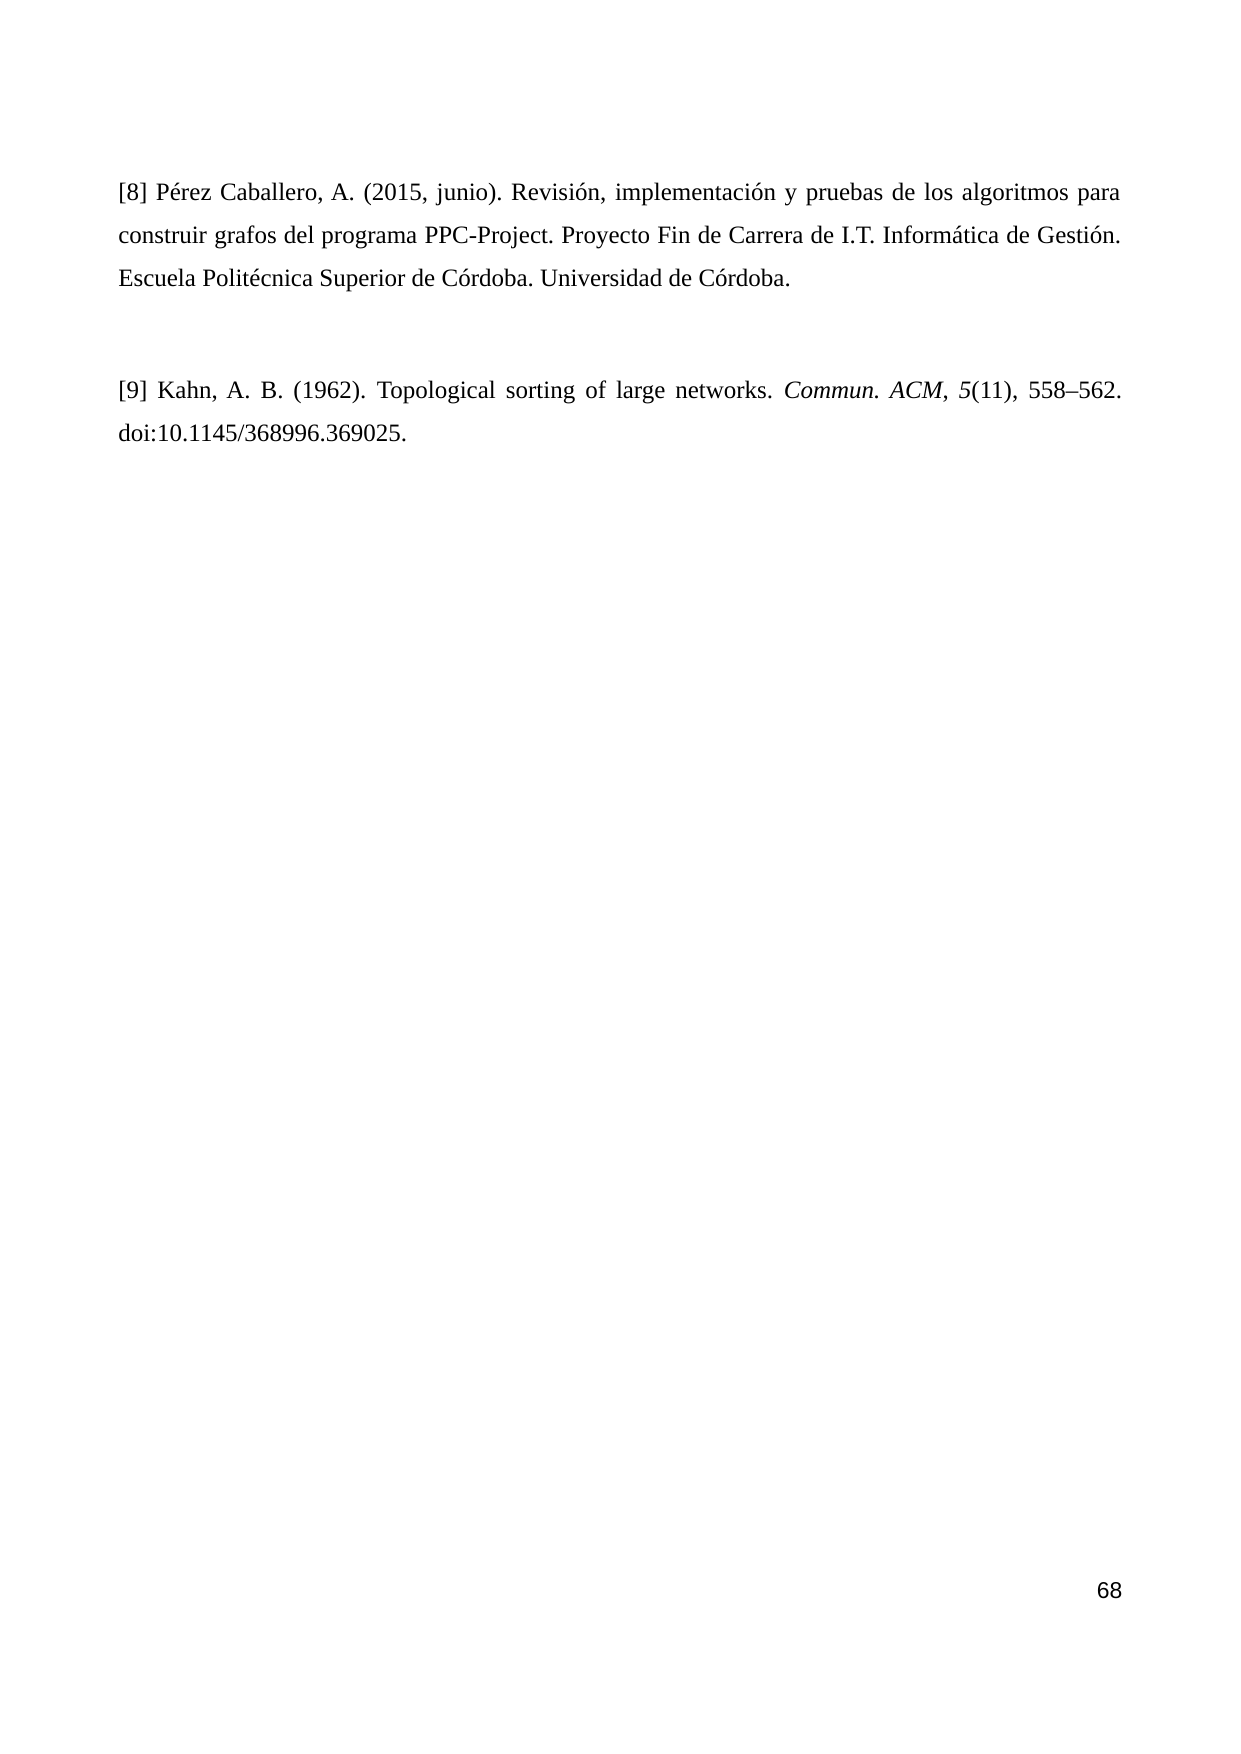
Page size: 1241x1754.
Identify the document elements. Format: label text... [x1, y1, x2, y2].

text [8] Pérez Caballero, A. (2015, junio). Revisión, implementación y pruebas de los algoritmos para construir grafos del programa PPC-Project. Proyecto Fin de Carrera de I.T. Informática de Gestión. Escuela Politécnica Superior de Córdoba. Universidad de Córdoba. [118, 177, 1122, 292]
text [9] Kahn, A. B. (1962). Topological sorting of large networks. Commun. ACM, 5(11), 558–562. doi:10.1145/368996.369025. [118, 375, 1122, 447]
